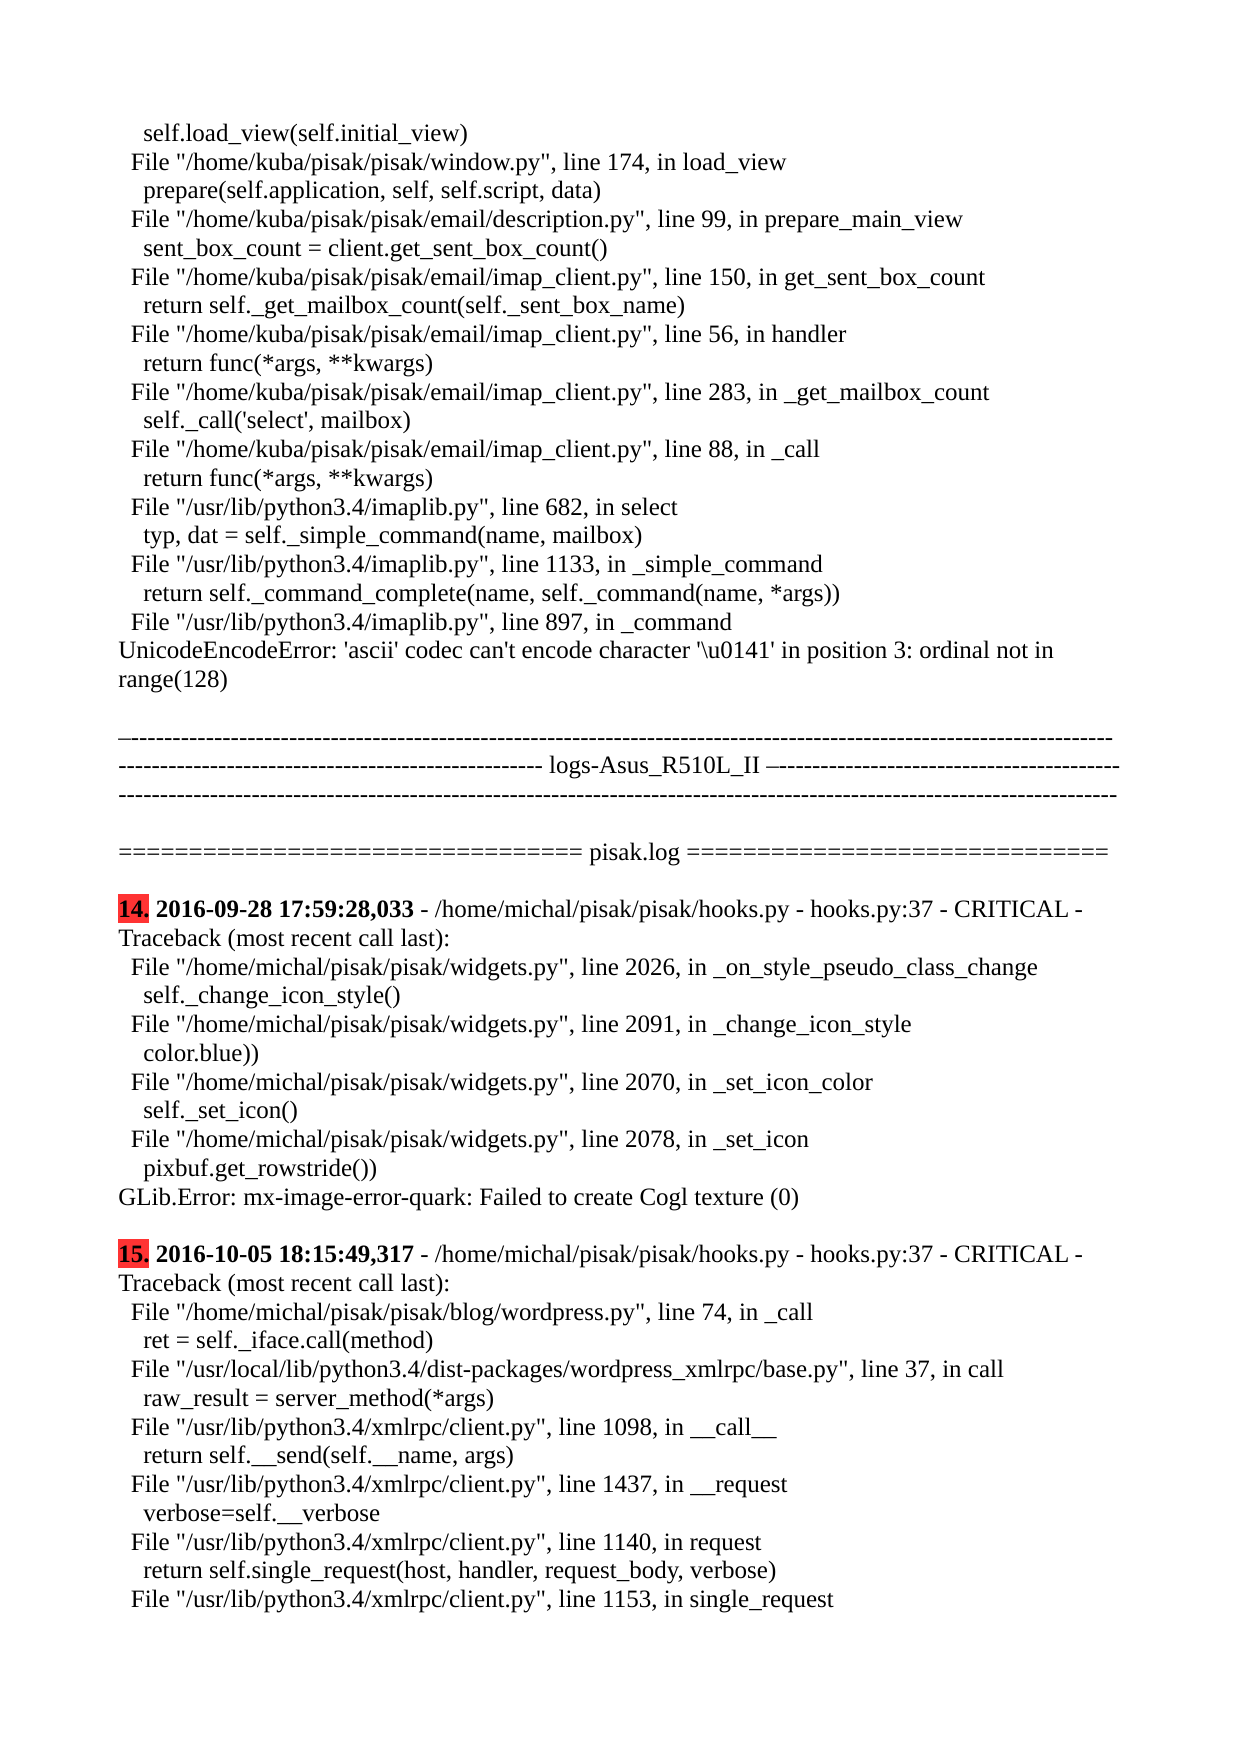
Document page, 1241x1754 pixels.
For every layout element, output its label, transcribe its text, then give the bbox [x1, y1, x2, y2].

text return self.single_request(host, handler, request_body, verbose) [118, 1556, 1122, 1584]
text File "/home/kuba/pisak/pisak/email/description.py", line 99, in prepare_main_view [118, 204, 1122, 233]
text File "/home/michal/pisak/pisak/widgets.py", line 2070, in _set_icon_color [118, 1067, 1122, 1096]
text File "/usr/lib/python3.4/imaplib.py", line 1133, in _simple_command [118, 549, 1122, 578]
text self._call('select', mailbox) [118, 406, 1122, 434]
text UnicodeEncodeError: 'ascii' codec can't encode character '\u0141' in position 3: ordinal not in range(128) [118, 636, 1122, 693]
text return self._get_mailbox_count(self._sent_box_name) [118, 291, 1122, 319]
text color.blue)) [118, 1038, 1122, 1067]
text File "/home/kuba/pisak/pisak/email/imap_client.py", line 56, in handler [118, 319, 1122, 348]
text return self.__send(self.__name, args) [118, 1441, 1122, 1469]
text File "/home/kuba/pisak/pisak/email/imap_client.py", line 88, in _call [118, 434, 1122, 463]
text File "/usr/lib/python3.4/xmlrpc/client.py", line 1153, in single_request [118, 1584, 1122, 1613]
text raw_result = server_method(*args) [118, 1383, 1122, 1412]
text File "/home/kuba/pisak/pisak/email/imap_client.py", line 150, in get_sent_box_count [118, 262, 1122, 291]
text GLib.Error: mx-image-error-quark: Failed to create Cogl texture (0) [118, 1182, 1122, 1211]
text self.load_view(self.initial_view) [118, 118, 1122, 147]
text File "/usr/lib/python3.4/imaplib.py", line 682, in select [118, 492, 1122, 521]
text typ, dat = self._simple_command(name, mailbox) [118, 521, 1122, 549]
text File "/usr/local/lib/python3.4/dist-packages/wordpress_xmlrpc/base.py", line 37, in call [118, 1354, 1122, 1383]
text ret = self._iface.call(method) [118, 1326, 1122, 1354]
text verbose=self.__verbose [118, 1498, 1122, 1527]
text sent_box_count = client.get_sent_box_count() [118, 233, 1122, 262]
text pixbuf.get_rowstride()) [118, 1153, 1122, 1182]
text --------------------------------------------------- logs-Asus_R510L_II –----------------------------------------- [118, 751, 1122, 779]
text File "/usr/lib/python3.4/imaplib.py", line 897, in _command [118, 607, 1122, 636]
text self._change_icon_style() [118, 981, 1122, 1009]
text File "/home/michal/pisak/pisak/widgets.py", line 2091, in _change_icon_style [118, 1009, 1122, 1038]
text –---------------------------------------------------------------------------------------------------------------------- [118, 722, 1122, 751]
text prepare(self.application, self, self.script, data) [118, 176, 1122, 204]
text File "/home/michal/pisak/pisak/widgets.py", line 2078, in _set_icon [118, 1124, 1122, 1153]
text File "/home/kuba/pisak/pisak/email/imap_client.py", line 283, in _get_mailbox_count [118, 377, 1122, 406]
text File "/home/michal/pisak/pisak/blog/wordpress.py", line 74, in _call [118, 1297, 1122, 1326]
text return func(*args, **kwargs) [118, 348, 1122, 377]
text File "/usr/lib/python3.4/xmlrpc/client.py", line 1098, in __call__ [118, 1412, 1122, 1441]
text ================================= pisak.log ============================== [118, 837, 1122, 866]
text File "/usr/lib/python3.4/xmlrpc/client.py", line 1437, in __request [118, 1469, 1122, 1498]
text return func(*args, **kwargs) [118, 463, 1122, 492]
text 14. 2016-09-28 17:59:28,033 - /home/michal/pisak/pisak/hooks.py - hooks.py:37 - CRITICAL - Traceback (most recent call last): [118, 894, 1122, 952]
text ------------------------------------------------------------------------------------------------------------------------ [118, 779, 1122, 808]
text return self._command_complete(name, self._command(name, *args)) [118, 578, 1122, 607]
text 15. 2016-10-05 18:15:49,317 - /home/michal/pisak/pisak/hooks.py - hooks.py:37 - CRITICAL - Traceback (most recent call last): [118, 1239, 1122, 1297]
text File "/home/michal/pisak/pisak/widgets.py", line 2026, in _on_style_pseudo_class_change [118, 952, 1122, 981]
text File "/home/kuba/pisak/pisak/window.py", line 174, in load_view [118, 147, 1122, 176]
text File "/usr/lib/python3.4/xmlrpc/client.py", line 1140, in request [118, 1527, 1122, 1556]
text self._set_icon() [118, 1096, 1122, 1124]
